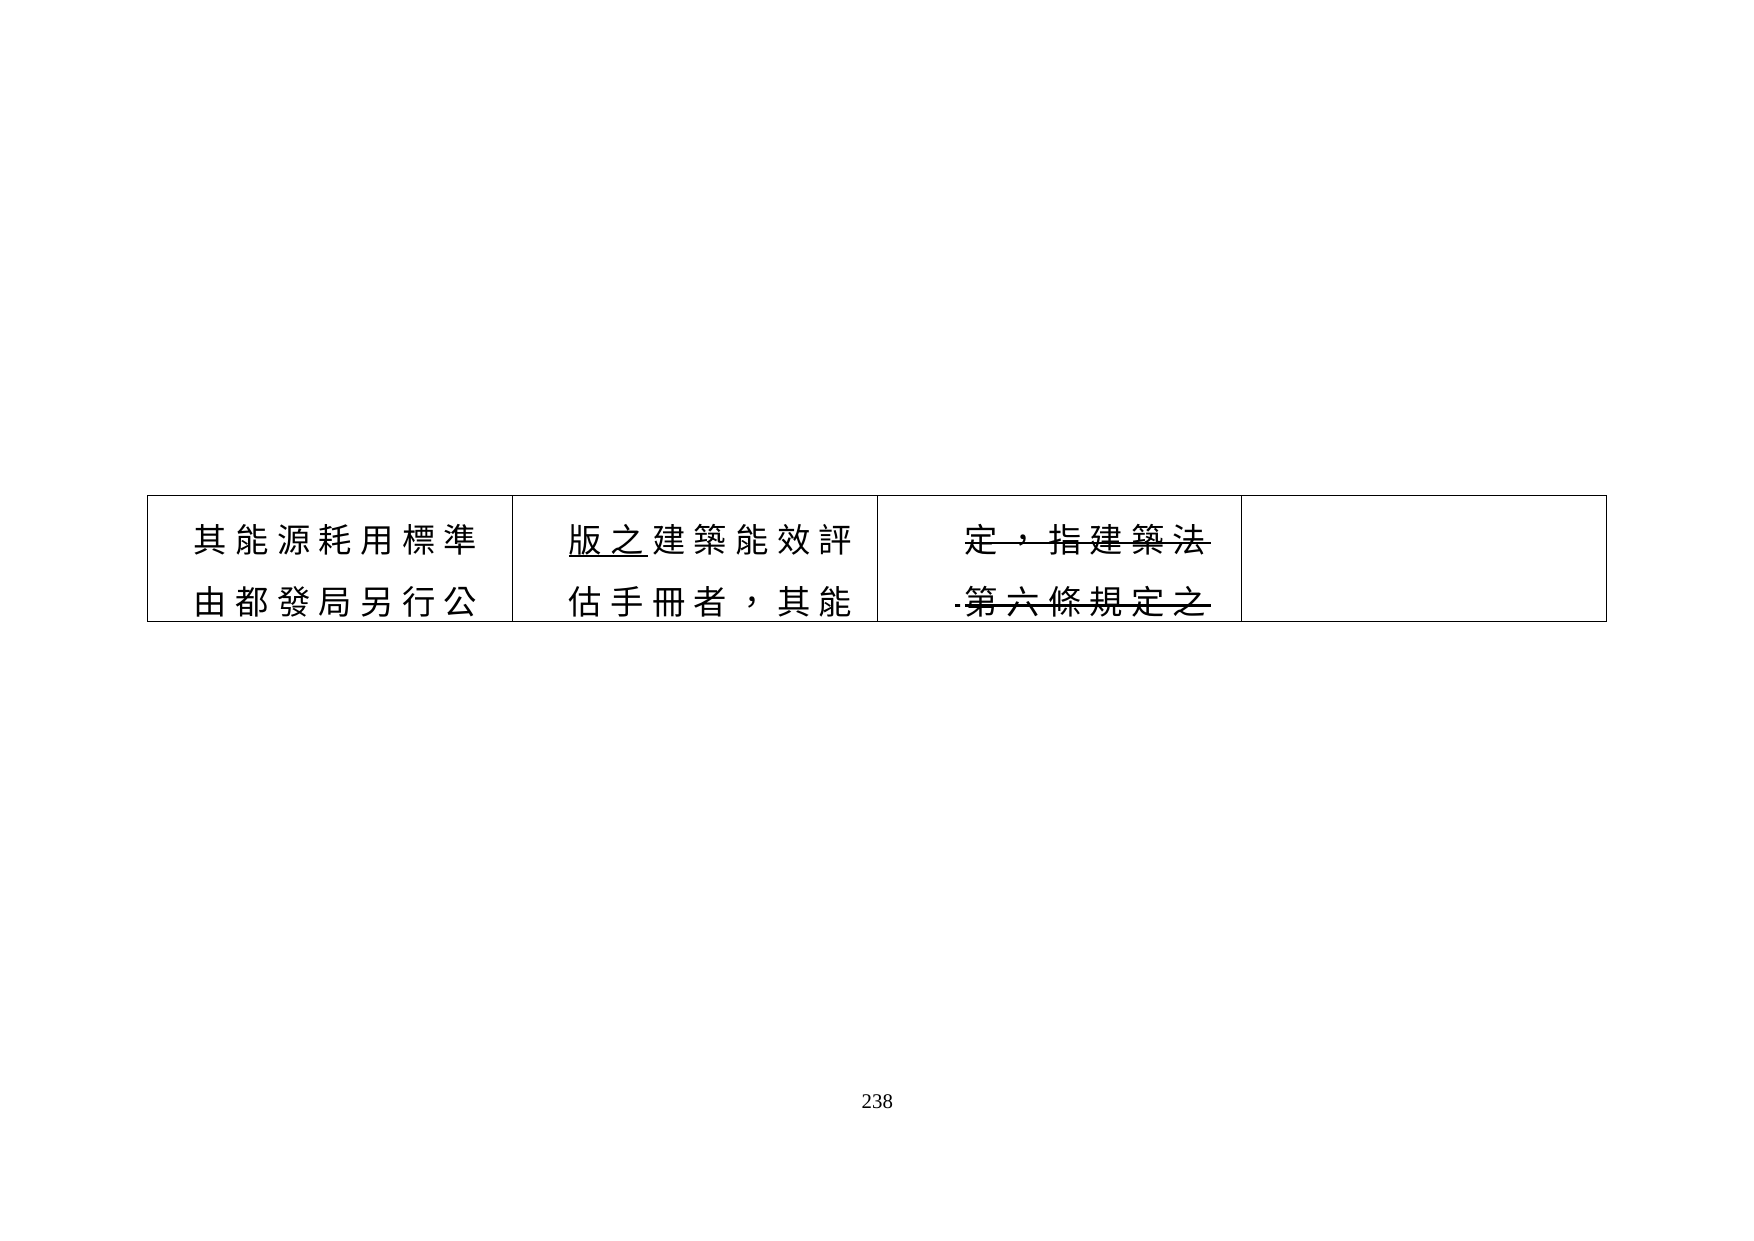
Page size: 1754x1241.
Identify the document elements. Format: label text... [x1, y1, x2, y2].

table_cell 版之建築能效評估手冊者，其能 [513, 496, 877, 621]
table_cell 其能源耗用標準由都發局另行公 [148, 496, 512, 621]
table_cell [1242, 496, 1606, 621]
table_cell 定，指建築法第六條規定之 [878, 496, 1241, 621]
